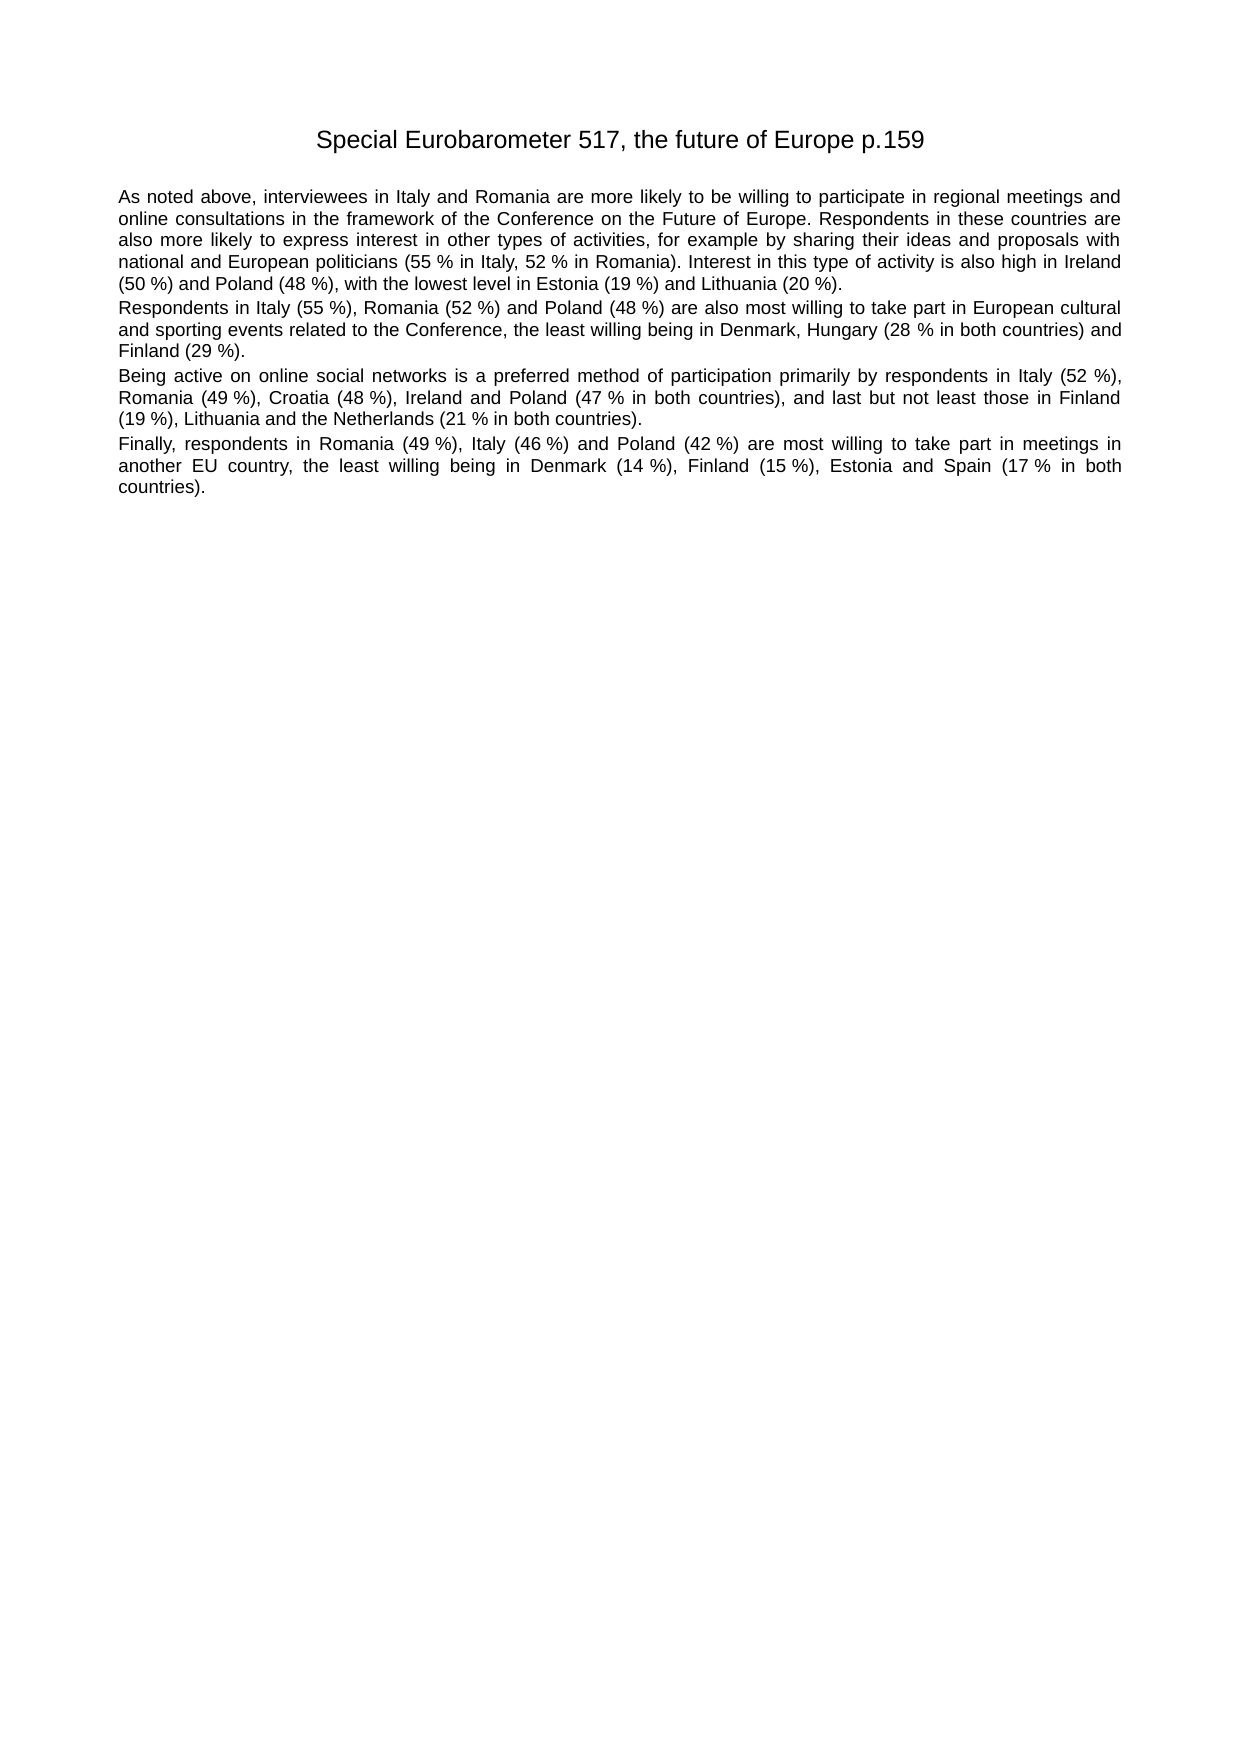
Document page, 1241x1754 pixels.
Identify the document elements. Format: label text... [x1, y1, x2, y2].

text Being active on online social networks is a preferred method of participation primarily by respondents in Italy (52 %), Romania (49 %), Croatia (48 %), Ireland and Poland (47 % in both countries), and last but not least those in Finland (19 %), Lithuania and the Netherlands (21 % in both countries). [118, 365, 1122, 430]
text Finally, respondents in Romania (49 %), Italy (46 %) and Poland (42 %) are most willing to take part in meetings in another EU country, the least willing being in Denmark (14 %), Finland (15 %), Estonia and Spain (17 % in both countries). [118, 433, 1122, 498]
text As noted above, interviewees in Italy and Romania are more likely to be willing to participate in regional meetings and online consultations in the framework of the Conference on the Future of Europe. Respondents in these countries are also more likely to express interest in other types of activities, for example by sharing their ideas and proposals with national and European politicians (55 % in Italy, 52 % in Romania). Interest in this type of activity is also high in Ireland (50 %) and Poland (48 %), with the lowest level in Estonia (19 %) and Lithuania (20 %). [118, 186, 1122, 294]
text Respondents in Italy (55 %), Romania (52 %) and Poland (48 %) are also most willing to take part in European cultural and sporting events related to the Conference, the least willing being in Denmark, Hungary (28 % in both countries) and Finland (29 %). [118, 297, 1122, 362]
